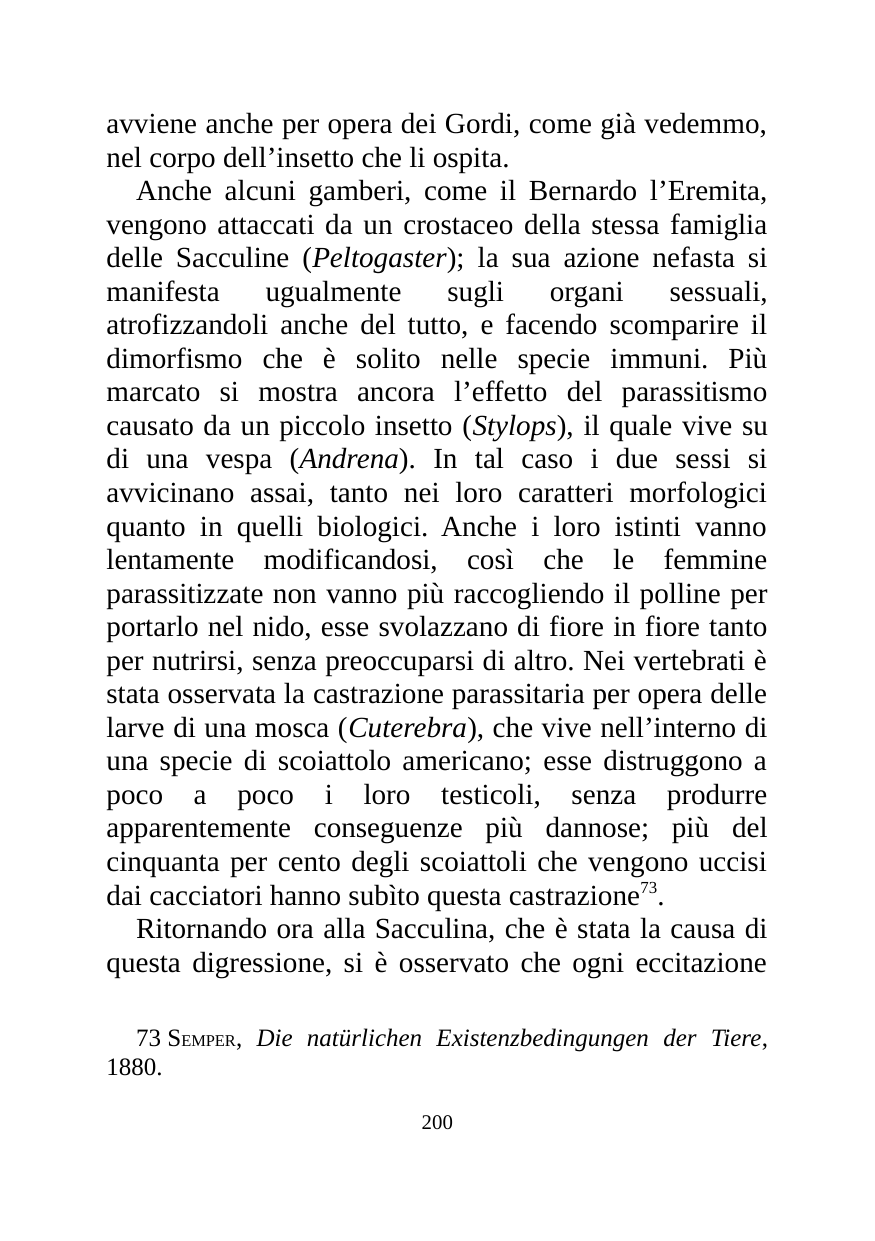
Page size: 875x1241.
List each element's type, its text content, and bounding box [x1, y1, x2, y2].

text Ritornando ora alla Sacculina, che è stata la causa di questa digressione, si è osservato che ogni eccitazione [106, 911, 768, 978]
text avviene anche per opera dei Gordi, come già vedemmo, nel corpo dell’insetto che li ospita. [106, 106, 768, 173]
text Anche alcuni gamberi, come il Bernardo l’Eremita, vengono attaccati da un crostaceo della stessa famiglia delle Sacculine (Peltogaster); la sua azione nefasta si manifesta ugualmente sugli organi sessuali, atrofizzandoli anche del tutto, e facendo scomparire il dimorfismo che è solito nelle specie immuni. Più marcato si mostra ancora l’effetto del parassitismo causato da un piccolo insetto (Stylops), il quale vive su di una vespa (Andrena). In tal caso i due sessi si avvicinano assai, tanto nei loro caratteri morfologici quanto in quelli biologici. Anche i loro istinti vanno lentamente modificandosi, così che le femmine parassitizzate non vanno più raccogliendo il polline per portarlo nel nido, esse svolazzano di fiore in fiore tanto per nutrirsi, senza preoccuparsi di altro. Nei vertebrati è stata osservata la castrazione parassitaria per opera delle larve di una mosca (Cuterebra), che vive nell’interno di una specie di scoiattolo americano; esse distruggono a poco a poco i loro testicoli, senza produrre apparentemente conseguenze più dannose; più del cinquanta per cento degli scoiattoli che vengono uccisi dai cacciatori hanno subìto questa castrazione. [106, 173, 768, 911]
text Semper, Die natürlichen Existenzbedingungen der Tiere, 1880. [106, 1023, 768, 1080]
